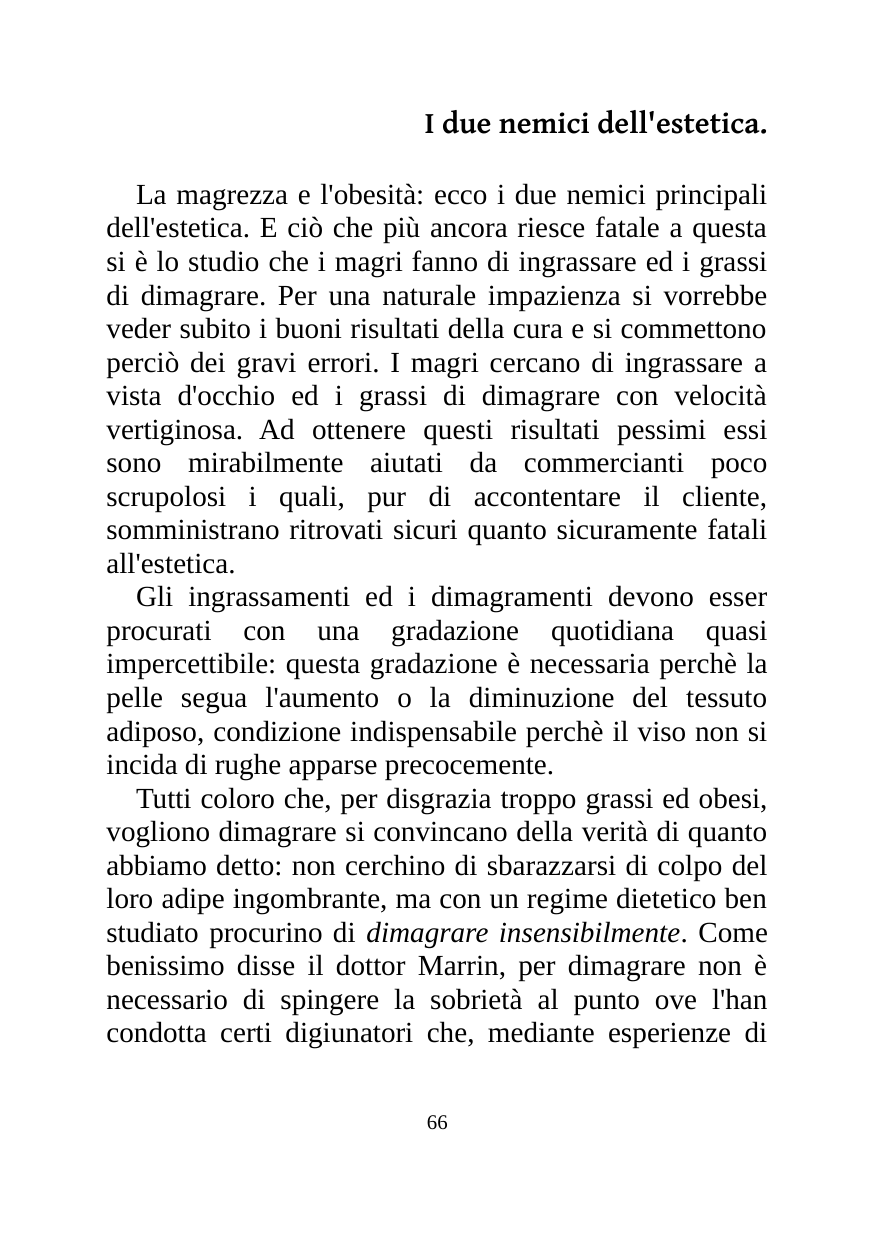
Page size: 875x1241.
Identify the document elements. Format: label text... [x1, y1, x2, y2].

text La magrezza e l'obesità: ecco i due nemici principali dell'estetica. E ciò che più ancora riesce fatale a questa si è lo studio che i magri fanno di ingrassare ed i grassi di dimagrare. Per una naturale impazienza si vorrebbe veder subito i buoni risultati della cura e si commettono perciò dei gravi errori. I magri cercano di ingrassare a vista d'occhio ed i grassi di dimagrare con velocità vertiginosa. Ad ottenere questi risultati pessimi essi sono mirabilmente aiutati da commercianti poco scrupolosi i quali, pur di accontentare il cliente, somministrano ritrovati sicuri quanto sicuramente fatali all'estetica. [106, 177, 768, 579]
text Gli ingrassamenti ed i dimagramenti devono esser procurati con una gradazione quotidiana quasi impercettibile: questa gradazione è necessaria perchè la pelle segua l'aumento o la diminuzione del tessuto adiposo, condizione indispensabile perchè il viso non si incida di rughe apparse precocemente. [106, 579, 768, 781]
subtitle I due nemici dell'estetica. [106, 106, 768, 142]
text Tutti coloro che, per disgrazia troppo grassi ed obesi, vogliono dimagrare si convincano della verità di quanto abbiamo detto: non cerchino di sbarazzarsi di colpo del loro adipe ingombrante, ma con un regime dietetico ben studiato procurino di dimagrare insensibilmente. Come benissimo disse il dottor Marrin, per dimagrare non è necessario di spingere la sobrietà al punto ove l'han condotta certi digiunatori che, mediante esperienze di [106, 781, 768, 1049]
